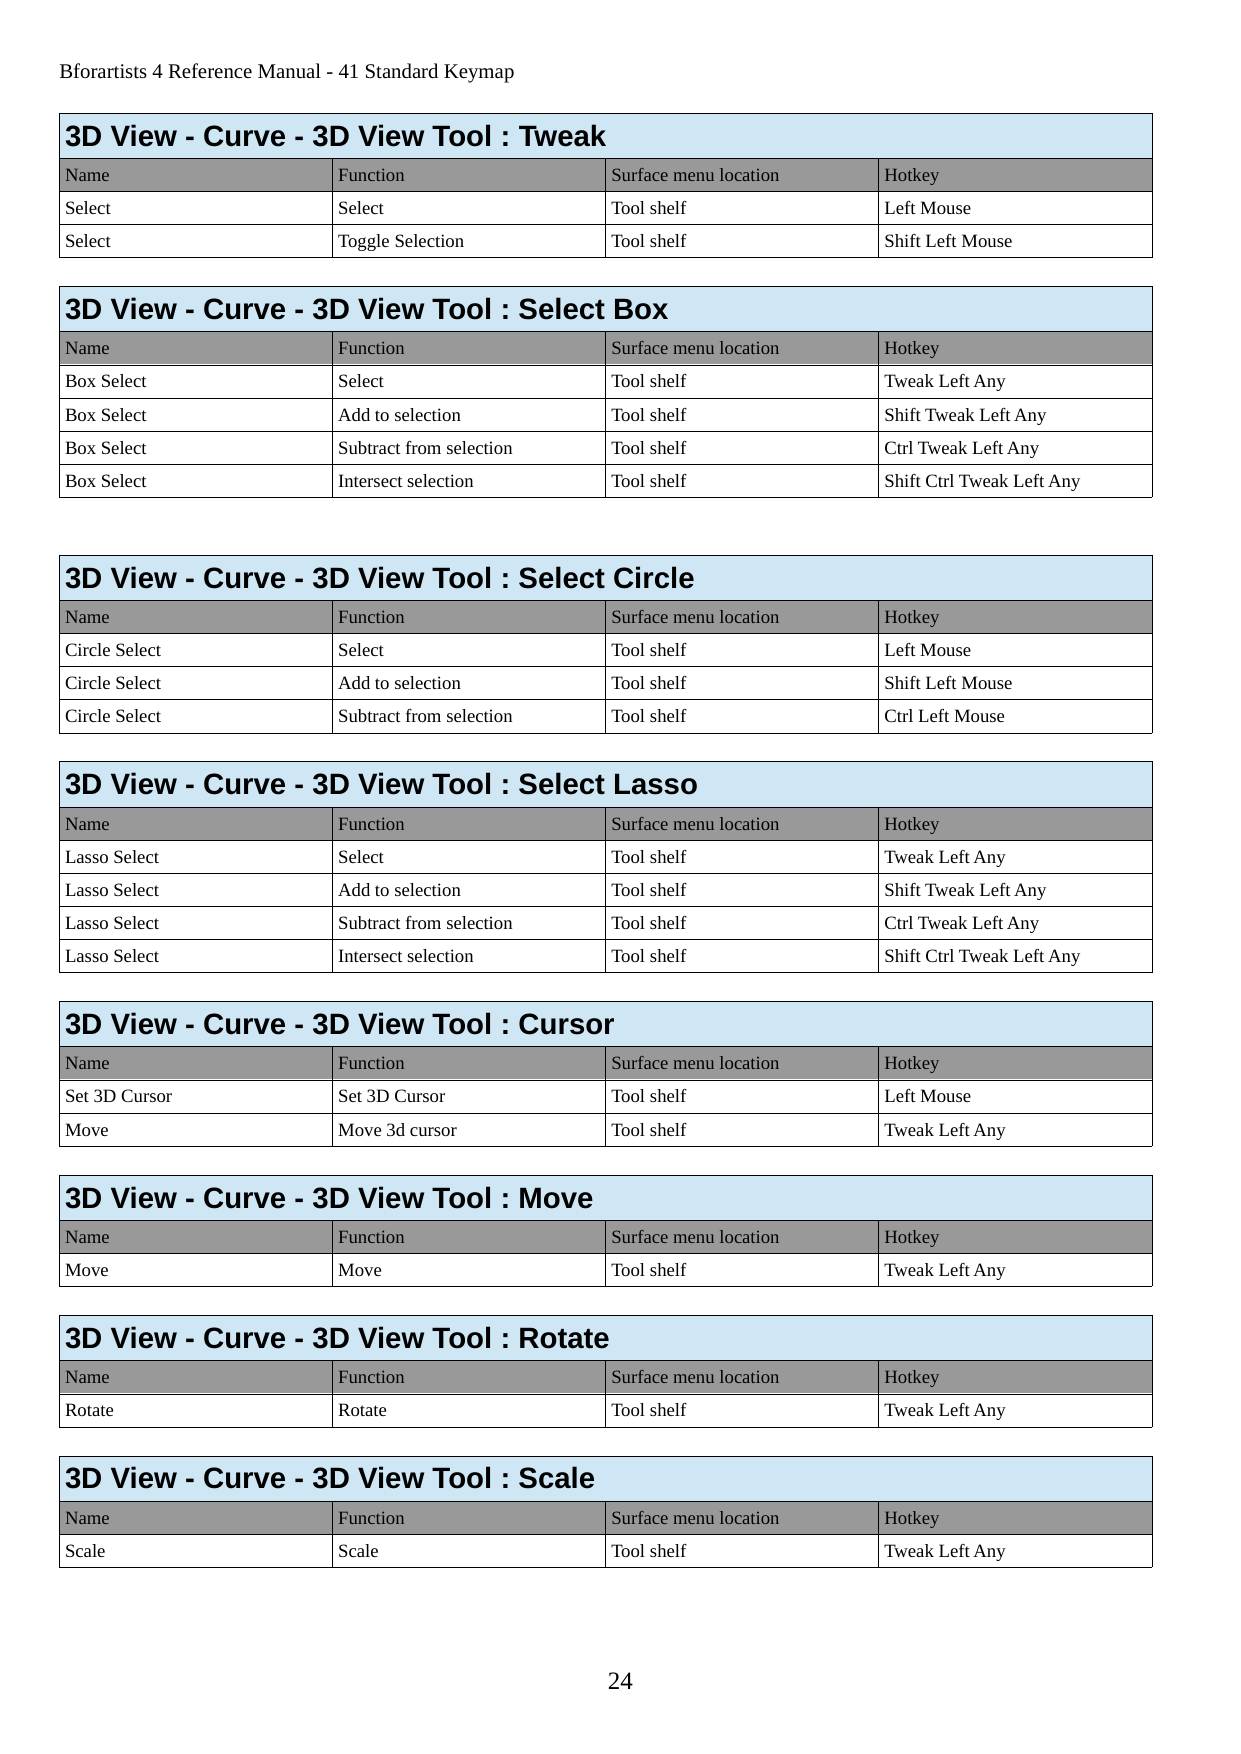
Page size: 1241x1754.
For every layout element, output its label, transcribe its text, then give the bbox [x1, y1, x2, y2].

table_cell Tool shelf [606, 1114, 878, 1146]
table_cell Tool shelf [606, 874, 878, 906]
table_header 3D View - Curve - 3D View Tool : Select Circle [60, 556, 1152, 600]
table_cell Circle Select [60, 634, 332, 666]
table_cell Box Select [60, 465, 332, 497]
table_cell Shift Ctrl Tweak Left Any [879, 465, 1152, 497]
table_header 3D View - Curve - 3D View Tool : Select Box [60, 287, 1152, 331]
table_cell Scale [60, 1535, 332, 1567]
table_cell Function [333, 1221, 605, 1253]
table_cell Hotkey [879, 601, 1152, 633]
table_cell Subtract from selection [333, 907, 605, 939]
table_cell Toggle Selection [333, 225, 605, 257]
table_cell Subtract from selection [333, 700, 605, 732]
table_cell Box Select [60, 432, 332, 464]
table_cell Subtract from selection [333, 432, 605, 464]
table_cell Lasso Select [60, 841, 332, 873]
table_cell Shift Tweak Left Any [879, 874, 1152, 906]
table_cell Tool shelf [606, 399, 878, 431]
table_cell Name [60, 1047, 332, 1079]
table_cell Select [333, 841, 605, 873]
table_cell Rotate [60, 1395, 332, 1427]
table_cell Set 3D Cursor [333, 1081, 605, 1113]
table_cell Surface menu location [606, 1502, 878, 1534]
table_header 3D View - Curve - 3D View Tool : Rotate [60, 1316, 1152, 1360]
table_cell Hotkey [879, 808, 1152, 840]
table_cell Select [333, 634, 605, 666]
table_cell Name [60, 159, 332, 191]
table_cell Hotkey [879, 332, 1152, 364]
table_cell Lasso Select [60, 874, 332, 906]
table_cell Surface menu location [606, 1361, 878, 1393]
table_cell Function [333, 1047, 605, 1079]
table_cell Intersect selection [333, 465, 605, 497]
table_cell Box Select [60, 366, 332, 398]
table_cell Tool shelf [606, 1081, 878, 1113]
table_header 3D View - Curve - 3D View Tool : Scale [60, 1457, 1152, 1501]
table_cell Tool shelf [606, 1254, 878, 1286]
table_cell Move [60, 1254, 332, 1286]
table_cell Select [333, 366, 605, 398]
table_cell Shift Left Mouse [879, 667, 1152, 699]
table_cell Name [60, 1221, 332, 1253]
table_cell Function [333, 1361, 605, 1393]
table_cell Select [333, 192, 605, 224]
table_cell Surface menu location [606, 159, 878, 191]
table_cell Move [333, 1254, 605, 1286]
table_cell Tool shelf [606, 841, 878, 873]
table_cell Surface menu location [606, 601, 878, 633]
table_cell Move 3d cursor [333, 1114, 605, 1146]
table_header 3D View - Curve - 3D View Tool : Tweak [60, 114, 1152, 158]
table_cell Function [333, 808, 605, 840]
table_cell Ctrl Tweak Left Any [879, 907, 1152, 939]
table_cell Tool shelf [606, 465, 878, 497]
table_cell Surface menu location [606, 332, 878, 364]
table_cell Tool shelf [606, 940, 878, 972]
table_cell Name [60, 1502, 332, 1534]
table_cell Hotkey [879, 1361, 1152, 1393]
table_cell Function [333, 1502, 605, 1534]
table_cell Select [60, 192, 332, 224]
table_cell Name [60, 601, 332, 633]
table_header 3D View - Curve - 3D View Tool : Select Lasso [60, 762, 1152, 807]
table_cell Box Select [60, 399, 332, 431]
table_cell Ctrl Left Mouse [879, 700, 1152, 732]
table_cell Select [60, 225, 332, 257]
table_cell Tweak Left Any [879, 1254, 1152, 1286]
table_cell Shift Tweak Left Any [879, 399, 1152, 431]
table_cell Tool shelf [606, 634, 878, 666]
table_cell Tool shelf [606, 432, 878, 464]
table_cell Name [60, 1361, 332, 1393]
table_cell Tool shelf [606, 667, 878, 699]
table_cell Hotkey [879, 1502, 1152, 1534]
table_cell Tweak Left Any [879, 841, 1152, 873]
table_header 3D View - Curve - 3D View Tool : Move [60, 1176, 1152, 1220]
table_header 3D View - Curve - 3D View Tool : Cursor [60, 1002, 1152, 1046]
table_cell Surface menu location [606, 1047, 878, 1079]
table_cell Shift Ctrl Tweak Left Any [879, 940, 1152, 972]
table_cell Tweak Left Any [879, 1114, 1152, 1146]
table_cell Ctrl Tweak Left Any [879, 432, 1152, 464]
table_cell Tool shelf [606, 1535, 878, 1567]
table_cell Surface menu location [606, 1221, 878, 1253]
table_cell Left Mouse [879, 192, 1152, 224]
table_cell Lasso Select [60, 940, 332, 972]
table_cell Shift Left Mouse [879, 225, 1152, 257]
table_cell Function [333, 159, 605, 191]
table_cell Name [60, 332, 332, 364]
table_cell Hotkey [879, 1047, 1152, 1079]
table_cell Tweak Left Any [879, 366, 1152, 398]
table_cell Left Mouse [879, 634, 1152, 666]
table_cell Tool shelf [606, 192, 878, 224]
table_cell Tweak Left Any [879, 1535, 1152, 1567]
table_cell Scale [333, 1535, 605, 1567]
table_cell Tool shelf [606, 366, 878, 398]
table_cell Tweak Left Any [879, 1395, 1152, 1427]
table_cell Circle Select [60, 700, 332, 732]
table_cell Tool shelf [606, 700, 878, 732]
table_cell Surface menu location [606, 808, 878, 840]
table_cell Hotkey [879, 159, 1152, 191]
table_cell Intersect selection [333, 940, 605, 972]
table_cell Rotate [333, 1395, 605, 1427]
table_cell Set 3D Cursor [60, 1081, 332, 1113]
table_cell Left Mouse [879, 1081, 1152, 1113]
table_cell Add to selection [333, 667, 605, 699]
table_cell Function [333, 332, 605, 364]
table_cell Lasso Select [60, 907, 332, 939]
table_cell Function [333, 601, 605, 633]
table_cell Tool shelf [606, 225, 878, 257]
table_cell Tool shelf [606, 907, 878, 939]
table_cell Add to selection [333, 399, 605, 431]
table_cell Move [60, 1114, 332, 1146]
table_cell Tool shelf [606, 1395, 878, 1427]
table_cell Hotkey [879, 1221, 1152, 1253]
table_cell Circle Select [60, 667, 332, 699]
table_cell Add to selection [333, 874, 605, 906]
table_cell Name [60, 808, 332, 840]
